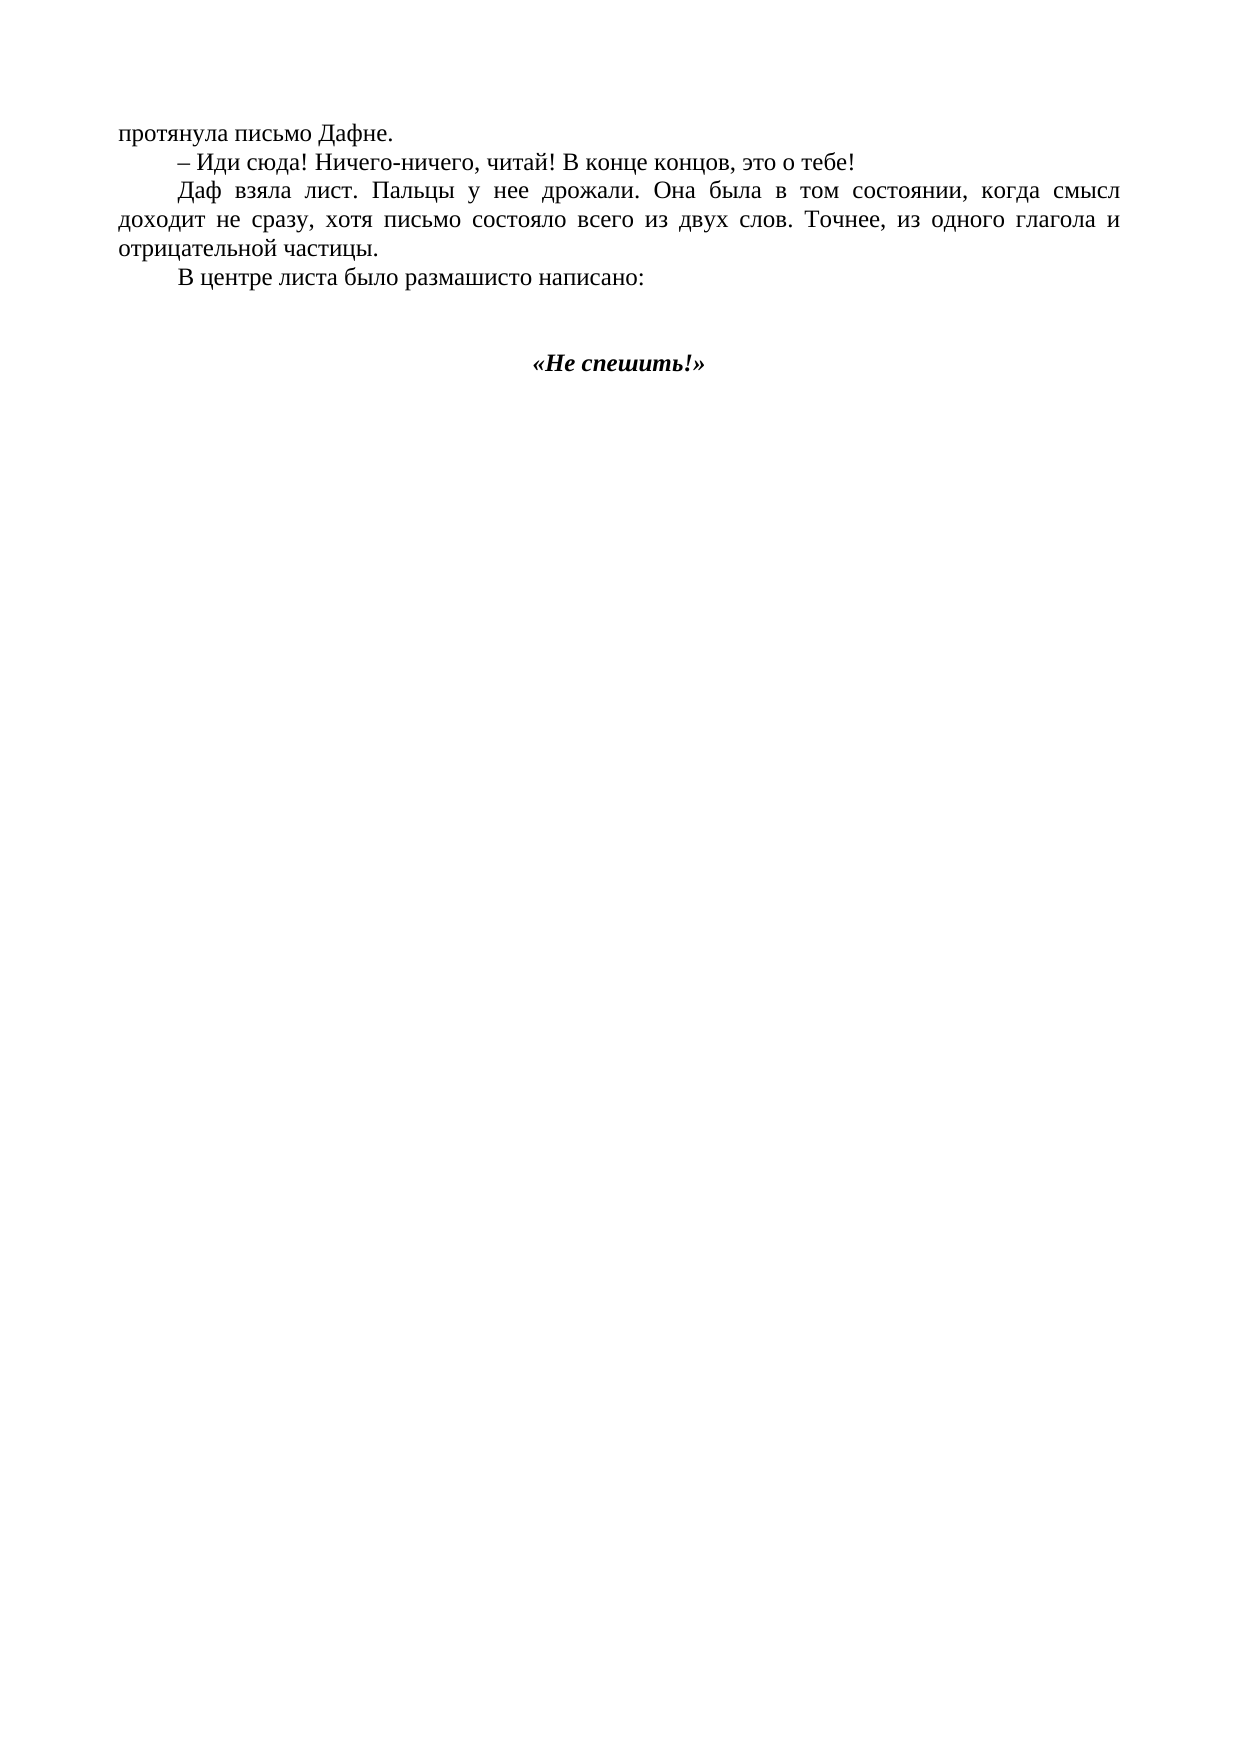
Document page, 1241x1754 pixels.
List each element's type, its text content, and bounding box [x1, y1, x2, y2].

text Даф взяла лист. Пальцы у нее дрожали. Она была в том состоянии, когда смысл доходит не сразу, хотя письмо состояло всего из двух слов. Точнее, из одного глагола и отрицательной частицы. [118, 176, 1122, 262]
text – Иди сюда! Ничего‑ничего, читай! В конце концов, это о тебе! [118, 147, 1122, 176]
subtitle «Не спешить!» [118, 348, 1122, 377]
text протянула письмо Дафне. [118, 118, 1122, 147]
text В центре листа было размашисто написано: [118, 262, 1122, 291]
